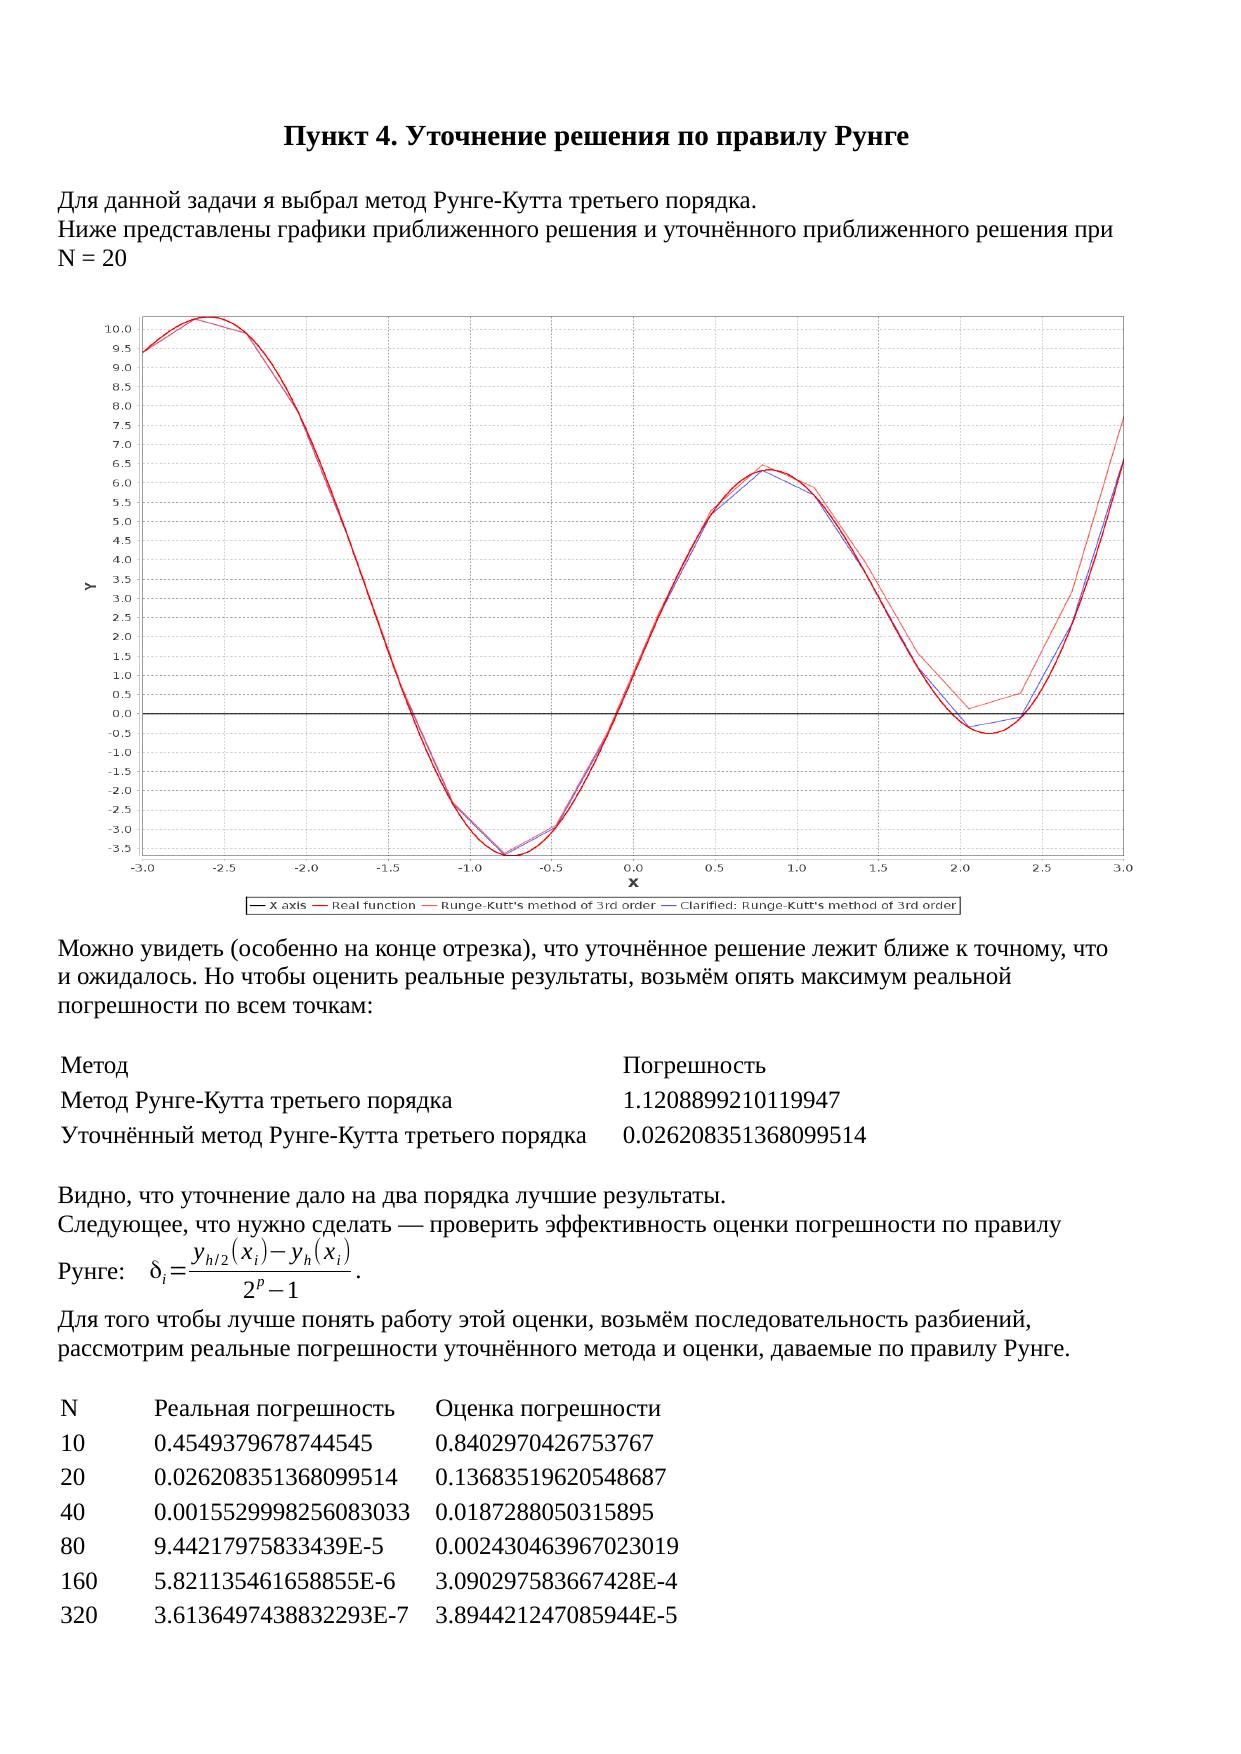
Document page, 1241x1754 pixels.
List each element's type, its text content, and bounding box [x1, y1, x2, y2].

text Для данной задачи я выбрал метод Рунге-Кутта третьего порядка. [57, 185, 1122, 214]
text Для того чтобы лучше понять работу этой оценки, возьмём последовательность разбиений, рассмотрим реальные погрешности уточнённого метода и оценки, даваемые по правилу Рунге. [57, 1304, 1122, 1361]
table_cell 320 [57, 1598, 151, 1632]
table_header Реальная погрешность [151, 1390, 432, 1425]
picture [70, 289, 1136, 915]
table_cell 0.4549379678744545 [151, 1425, 432, 1459]
table_cell Уточнённый метод Рунге-Кутта третьего порядка [57, 1117, 620, 1151]
table_cell 0.8402970426753767 [432, 1425, 751, 1459]
table_cell 20 [57, 1459, 151, 1494]
table_cell 0.026208351368099514 [620, 1117, 929, 1151]
table_cell 160 [57, 1563, 151, 1598]
text Видно, что уточнение дало на два порядка лучшие результаты. [57, 1180, 1122, 1209]
table_cell Метод Рунге-Кутта третьего порядка [57, 1082, 620, 1117]
table_cell 3.894421247085944E-5 [432, 1598, 751, 1632]
table_cell 0.002430463967023019 [432, 1529, 751, 1563]
table_cell 1.1208899210119947 [620, 1082, 929, 1117]
table_header Оценка погрешности [432, 1390, 751, 1425]
table_header Погрешность [620, 1048, 929, 1082]
table_cell 0.0187288050315895 [432, 1494, 751, 1528]
table_cell 0.13683519620548687 [432, 1459, 751, 1494]
text Пункт 4. Уточнение решения по правилу Рунге [57, 118, 1122, 152]
table_cell 3.090297583667428E-4 [432, 1563, 751, 1598]
table_cell 0.0015529998256083033 [151, 1494, 432, 1528]
table_header N [57, 1390, 151, 1425]
table_cell 5.821135461658855E-6 [151, 1563, 432, 1598]
table_cell 9.44217975833439E-5 [151, 1529, 432, 1563]
table_cell 3.6136497438832293E-7 [151, 1598, 432, 1632]
table_cell 0.026208351368099514 [151, 1459, 432, 1494]
table_cell 40 [57, 1494, 151, 1528]
text Следующее, что нужно сделать — проверить эффективность оценки погрешности по правилу Рунге: [57, 1209, 1122, 1304]
text Ниже представлены графики приближенного решения и уточнённого приближенного решения при N = 20 [57, 214, 1122, 271]
text Можно увидеть (особенно на конце отрезка), что уточнённое решение лежит ближе к точному, что и ожидалось. Но чтобы оценить реальные результаты, возьмём опять максимум реальной погрешности по всем точкам: [57, 933, 1122, 1019]
table_header Метод [57, 1048, 620, 1082]
table_cell 10 [57, 1425, 151, 1459]
table_cell 80 [57, 1529, 151, 1563]
